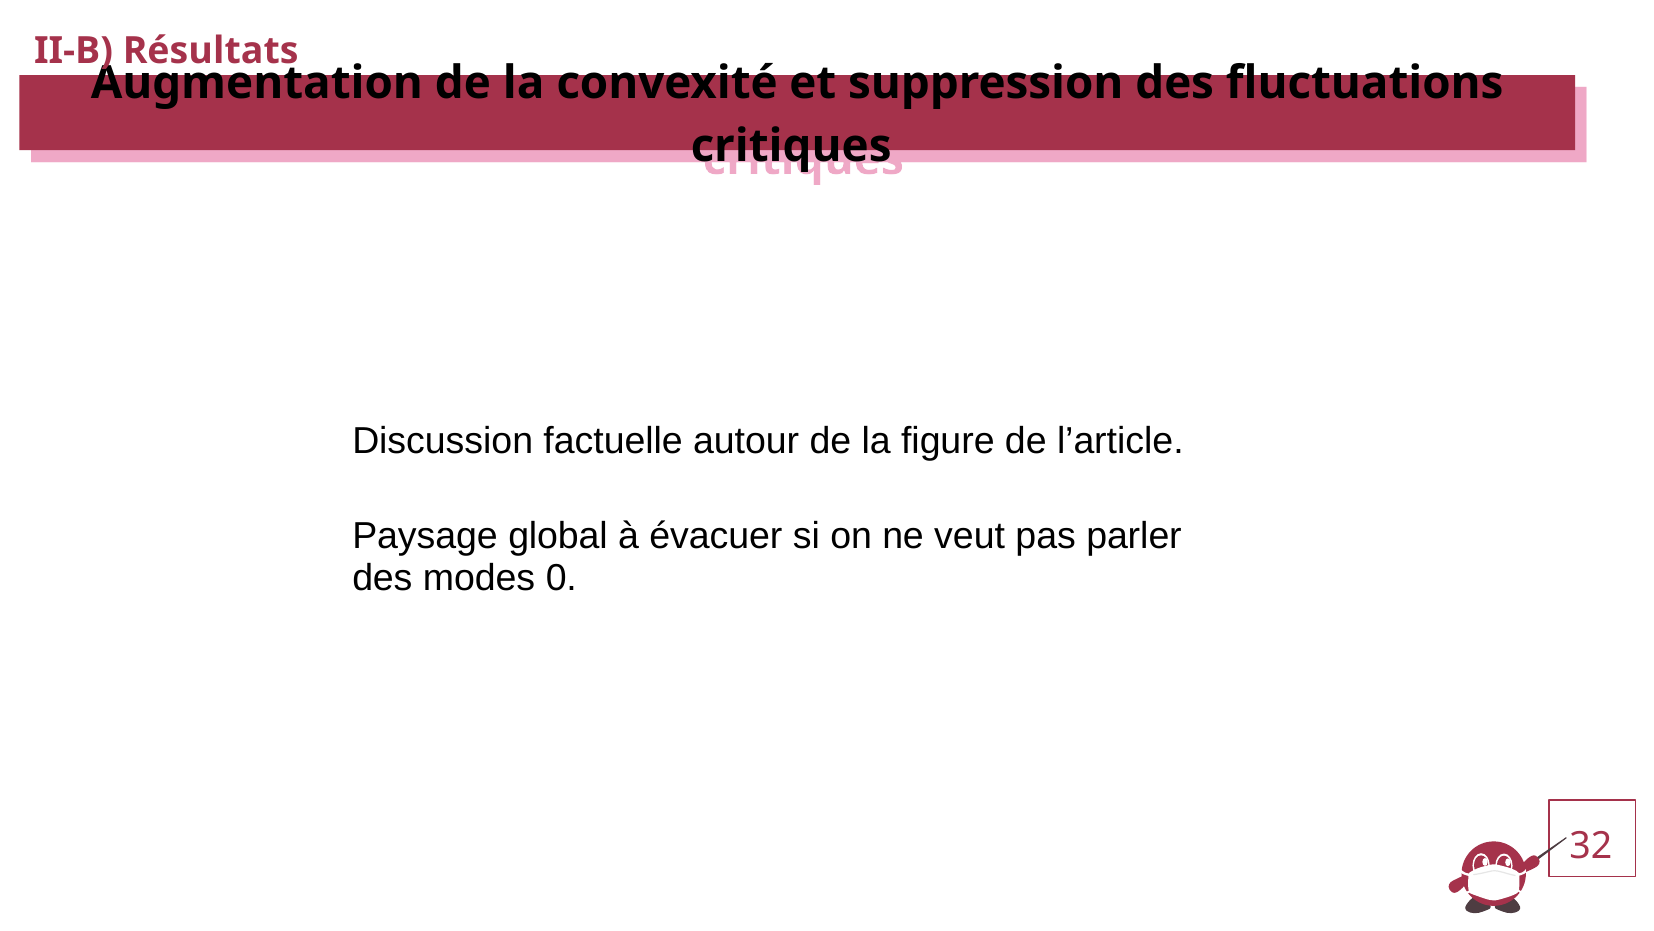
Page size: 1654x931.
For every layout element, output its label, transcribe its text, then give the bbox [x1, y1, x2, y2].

text_box Paysage global à évacuer si on ne veut pas parler des modes 0. [337, 506, 1238, 606]
text_box [1492, 811, 1654, 887]
text_box Discussion factuelle autour de la figure de l’article. [337, 412, 1238, 470]
picture [1448, 799, 1637, 914]
text_box Augmentation de la convexité et suppression des fluctuations critiques [19, 75, 1576, 151]
text_box II-B) Résultats [19, 16, 1238, 76]
